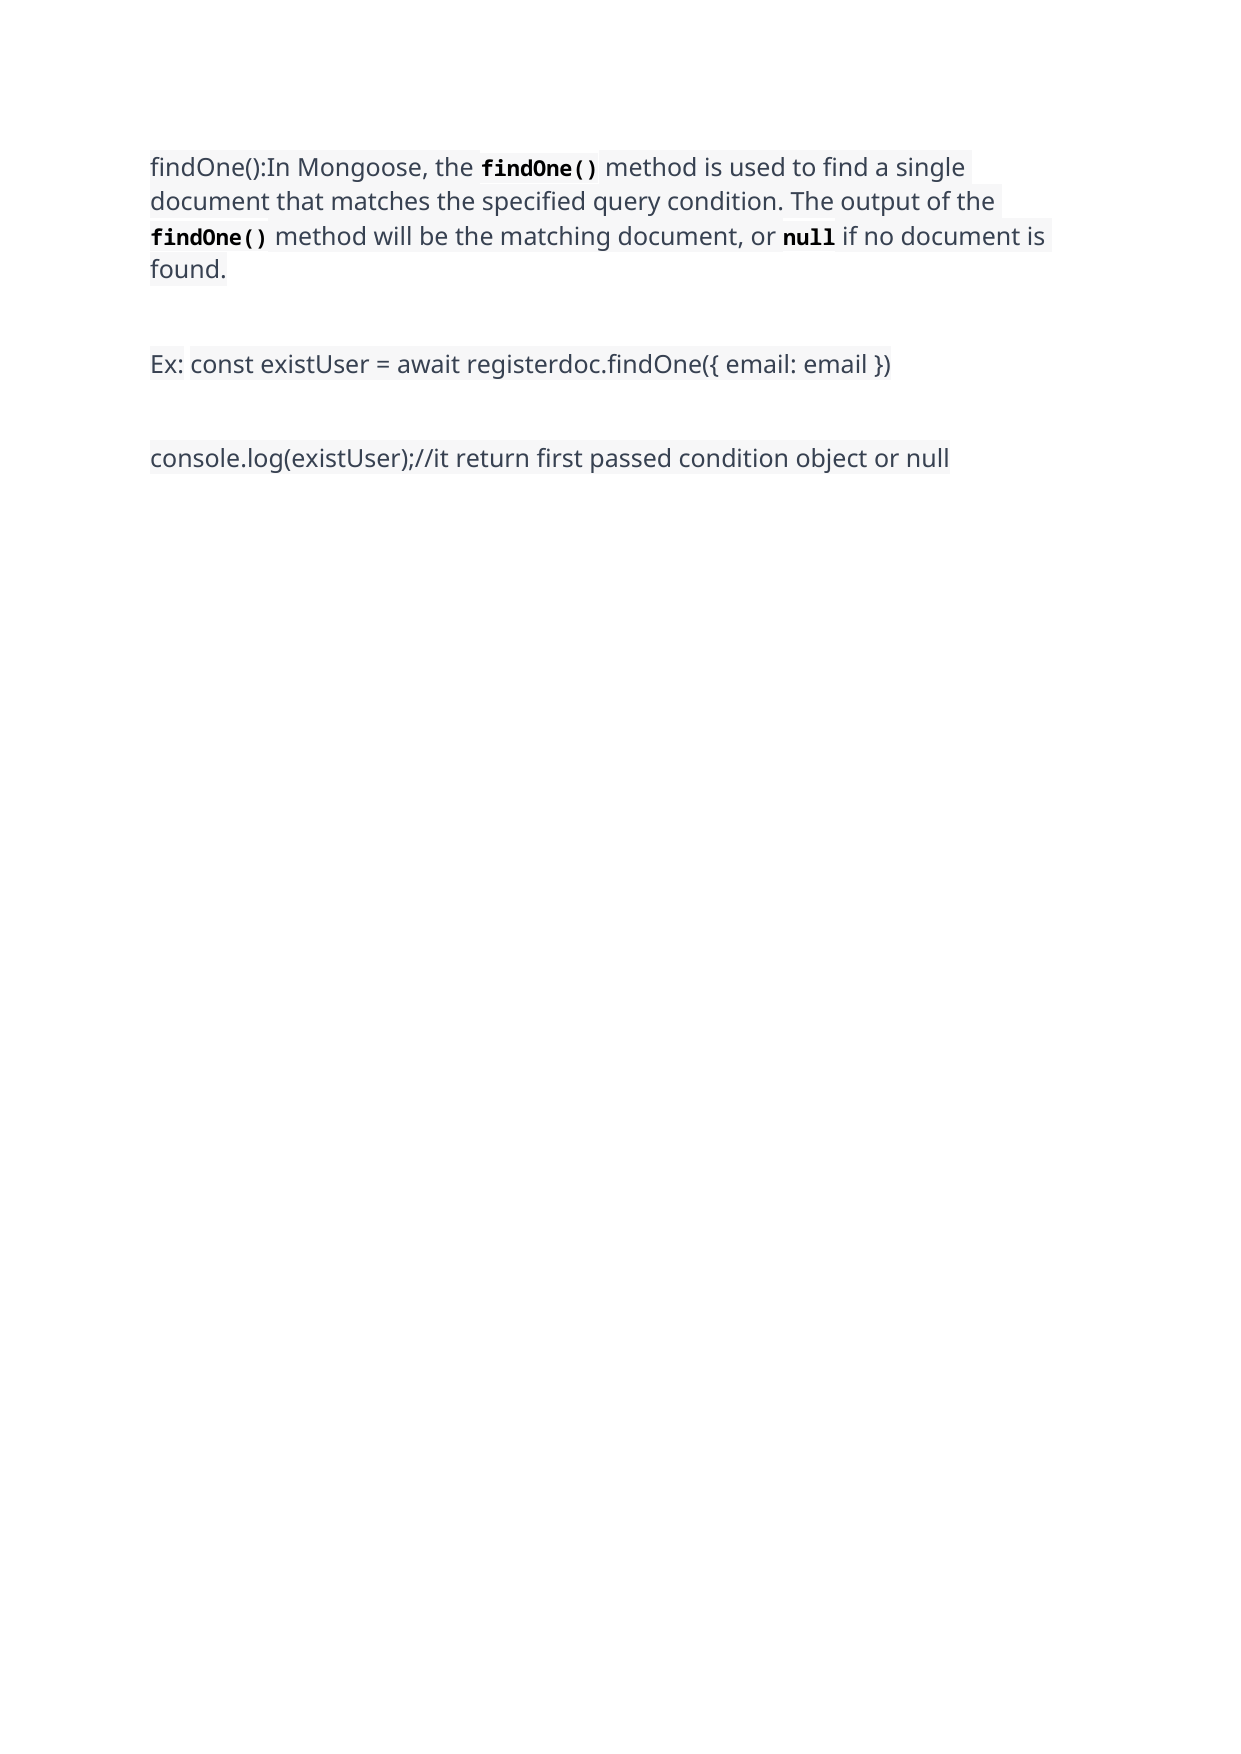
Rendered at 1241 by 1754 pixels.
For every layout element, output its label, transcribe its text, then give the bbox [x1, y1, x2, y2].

text findOne():In Mongoose, the findOne() method is used to find a single document that matches the specified query condition. The output of the findOne() method will be the matching document, or null if no document is found. [150, 150, 1090, 286]
text Ex: const existUser = await registerdoc.findOne({ email: email }) [150, 346, 1090, 380]
text console.log(existUser);//it return first passed condition object or null [150, 440, 1090, 474]
